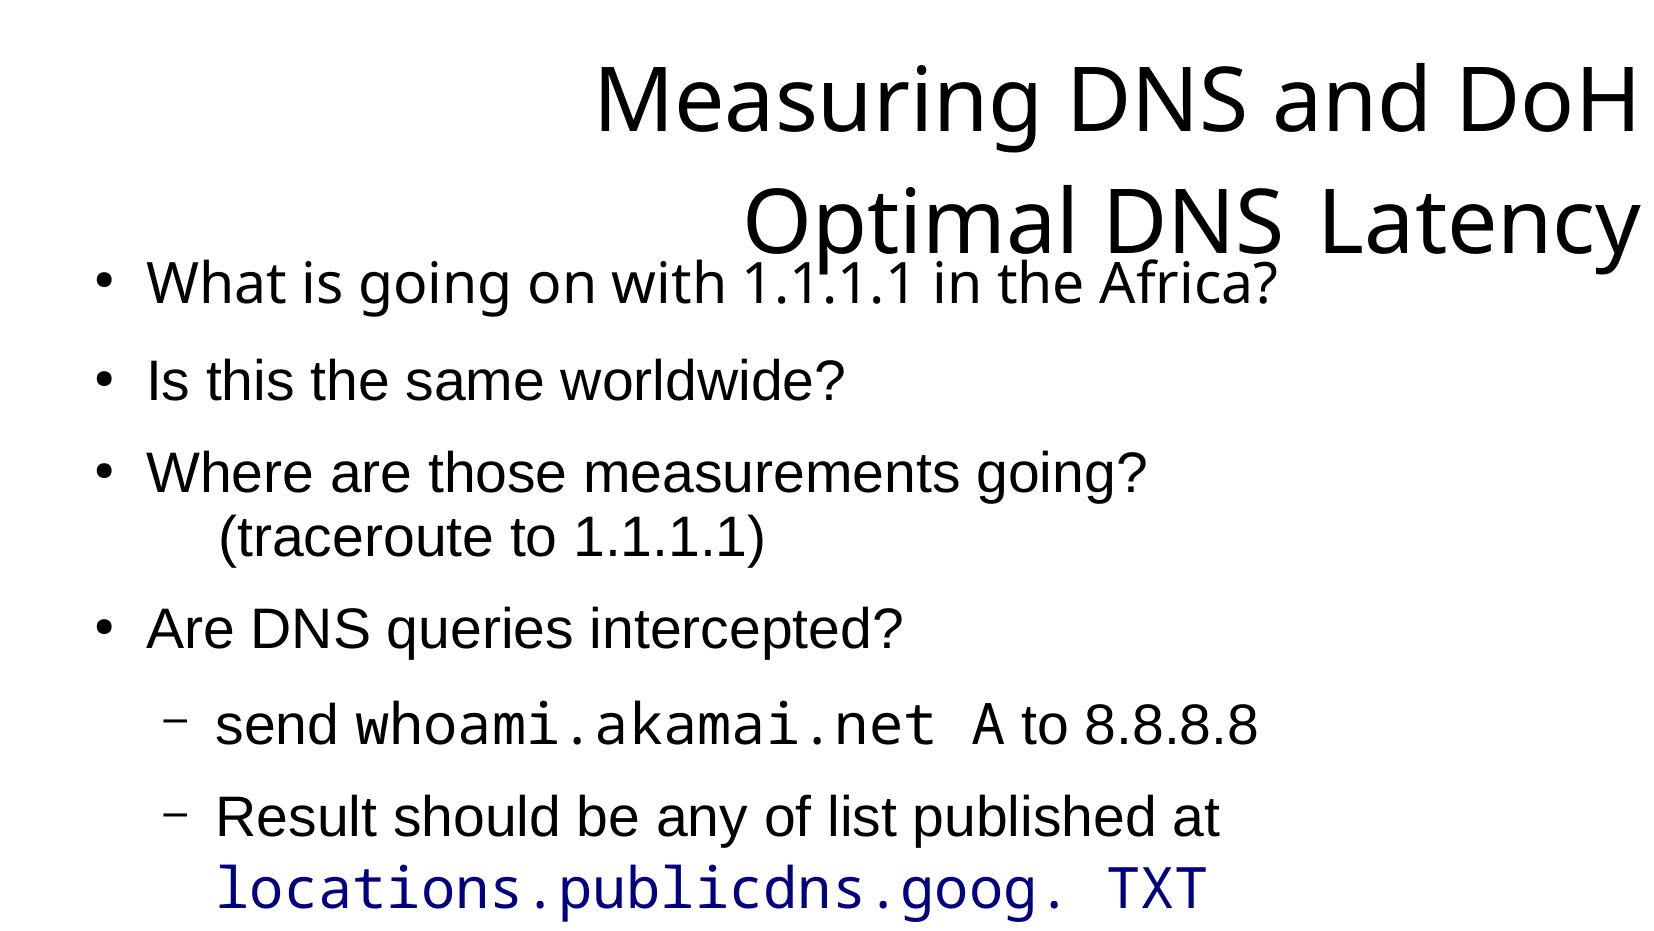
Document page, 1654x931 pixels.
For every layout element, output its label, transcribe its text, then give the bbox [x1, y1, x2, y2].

title Measuring DNS and DoH Optimal DNS Latency [11, 35, 1642, 260]
list What is going on with 1.1.1.1 in the Africa? Is this the same worldwide? Where are those measurements going? (traceroute to 1.1.1.1) Are DNS queries intercepted? send whoami.akamai.net A to 8.8.8.8 Result should be any of list published at locations.publicdns.goog. TXT [76, 242, 1654, 931]
